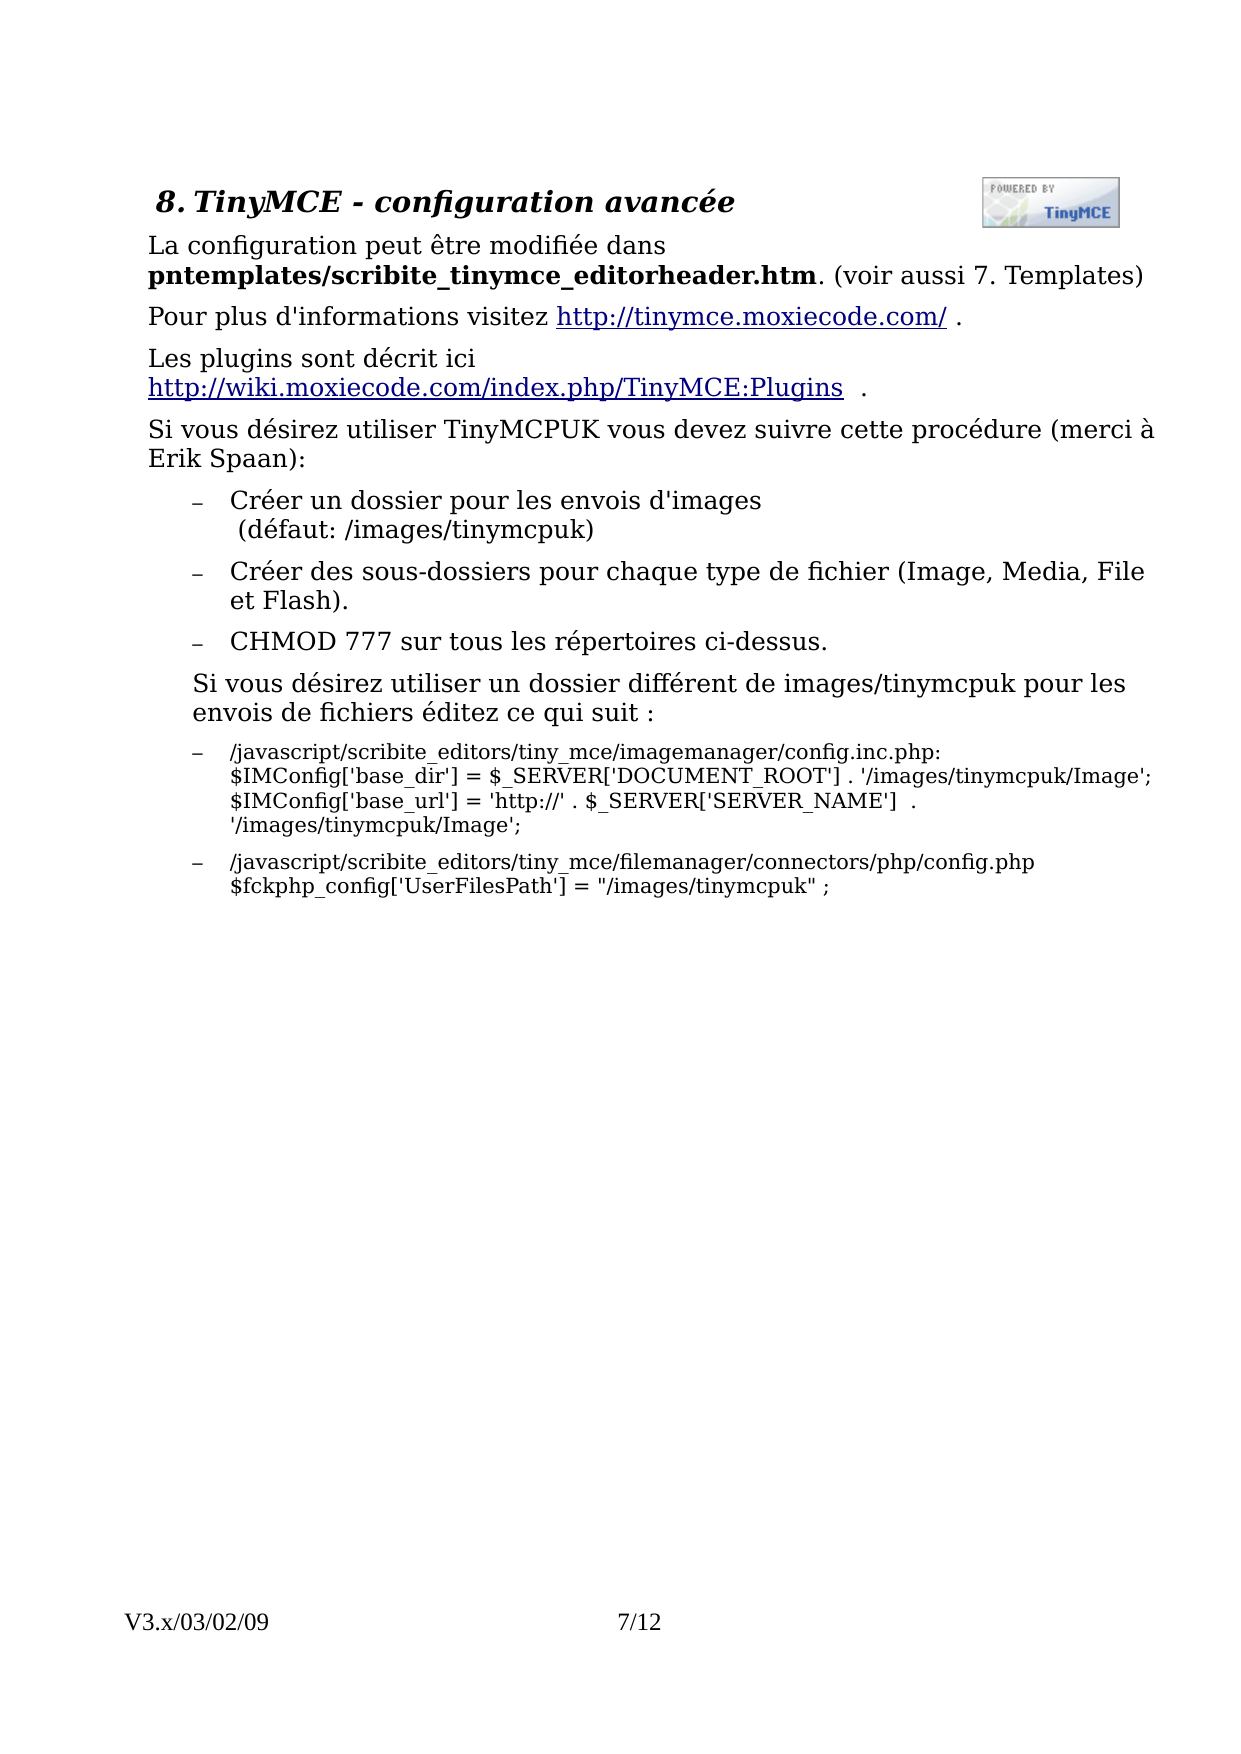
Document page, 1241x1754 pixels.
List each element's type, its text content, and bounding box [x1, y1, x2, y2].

list /javascript/scribite_editors/tiny_mce/filemanager/connectors/php/config.php $fckphp_config['UserFilesPath'] = "/images/tinymcpuk" ; [192, 850, 1160, 898]
picture [982, 177, 1120, 228]
text Les plugins sont décrit ici http://wiki.moxiecode.com/index.php/TinyMCE:Plugins . [148, 344, 1160, 403]
text Si vous désirez utiliser TinyMCPUK vous devez suivre cette procédure (merci à Erik Spaan): [148, 415, 1160, 473]
subtitle [1120, 185, 1160, 219]
list Créer un dossier pour les envois d'images (défaut: /images/tinymcpuk) [192, 486, 1160, 544]
text Pour plus d'informations visitez http://tinymce.moxiecode.com/ . [148, 303, 1160, 332]
list CHMOD 777 sur tous les répertoires ci-dessus. [192, 628, 1160, 657]
list /javascript/scribite_editors/tiny_mce/imagemanager/config.inc.php: $IMConfig['base_dir'] = $_SERVER['DOCUMENT_ROOT'] . '/images/tinymcpuk/Image'; $IMConfig['base_url'] = 'http://' . $_SERVER['SERVER_NAME'] . '/images/tinymcpuk/Image'; [192, 740, 1160, 837]
list Créer des sous-dossiers pour chaque type de fichier (Image, Media, File et Flash). [192, 557, 1160, 615]
text La configuration peut être modifiée dans pntemplates/scribite_tinymce_editorheader.htm. (voir aussi 7. Templates) [148, 232, 1160, 290]
text Si vous désirez utiliser un dossier différent de images/tinymcpuk pour les envois de fichiers éditez ce qui suit : [192, 669, 1160, 728]
subtitle TinyMCE - configuration avancée [156, 185, 982, 219]
